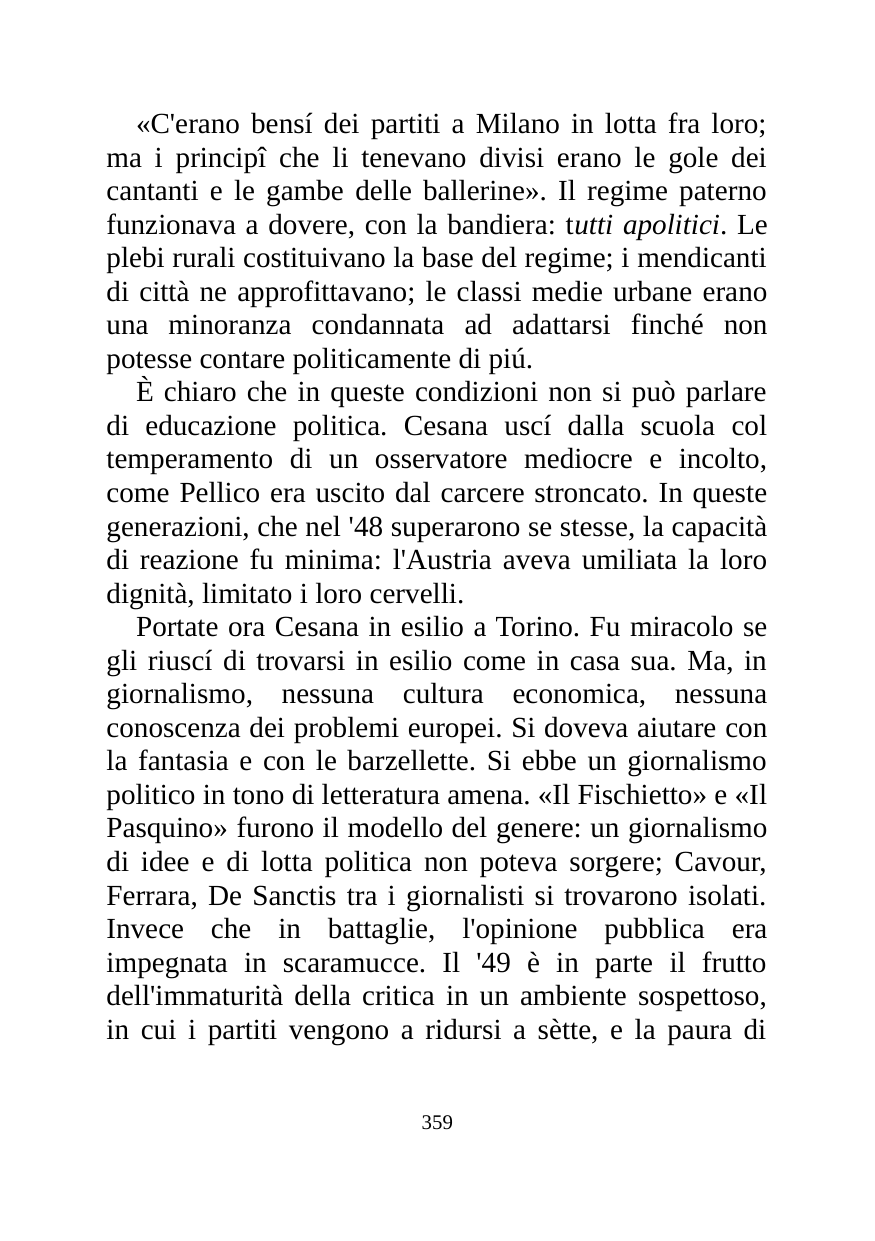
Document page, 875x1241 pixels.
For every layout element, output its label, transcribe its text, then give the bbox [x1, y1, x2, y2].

text È chiaro che in queste condizioni non si può parlare di educazione politica. Cesana uscí dalla scuola col temperamento di un osservatore mediocre e incolto, come Pellico era uscito dal carcere stroncato. In queste generazioni, che nel '48 superarono se stesse, la capacità di reazione fu minima: l'Austria aveva umiliata la loro dignità, limitato i loro cervelli. [106, 374, 768, 609]
text Portate ora Cesana in esilio a Torino. Fu miracolo se gli riuscí di trovarsi in esilio come in casa sua. Ma, in giornalismo, nessuna cultura economica, nessuna conoscenza dei problemi europei. Si doveva aiutare con la fantasia e con le barzellette. Si ebbe un giornalismo politico in tono di letteratura amena. «Il Fischietto» e «Il Pasquino» furono il modello del genere: un giornalismo di idee e di lotta politica non poteva sorgere; Cavour, Ferrara, De Sanctis tra i giornalisti si trovarono isolati. Invece che in battaglie, l'opinione pubblica era impegnata in scaramucce. Il '49 è in parte il frutto dell'immaturità della critica in un ambiente sospettoso, in cui i partiti vengono a ridursi a sètte, e la paura di [106, 609, 768, 1045]
text «C'erano bensí dei partiti a Milano in lotta fra loro; ma i principî che li tenevano divisi erano le gole dei cantanti e le gambe delle ballerine». Il regime paterno funzionava a dovere, con la bandiera: tutti apolitici. Le plebi rurali costituivano la base del regime; i mendicanti di città ne approfittavano; le classi medie urbane erano una minoranza condannata ad adattarsi finché non potesse contare politicamente di piú. [106, 106, 768, 374]
